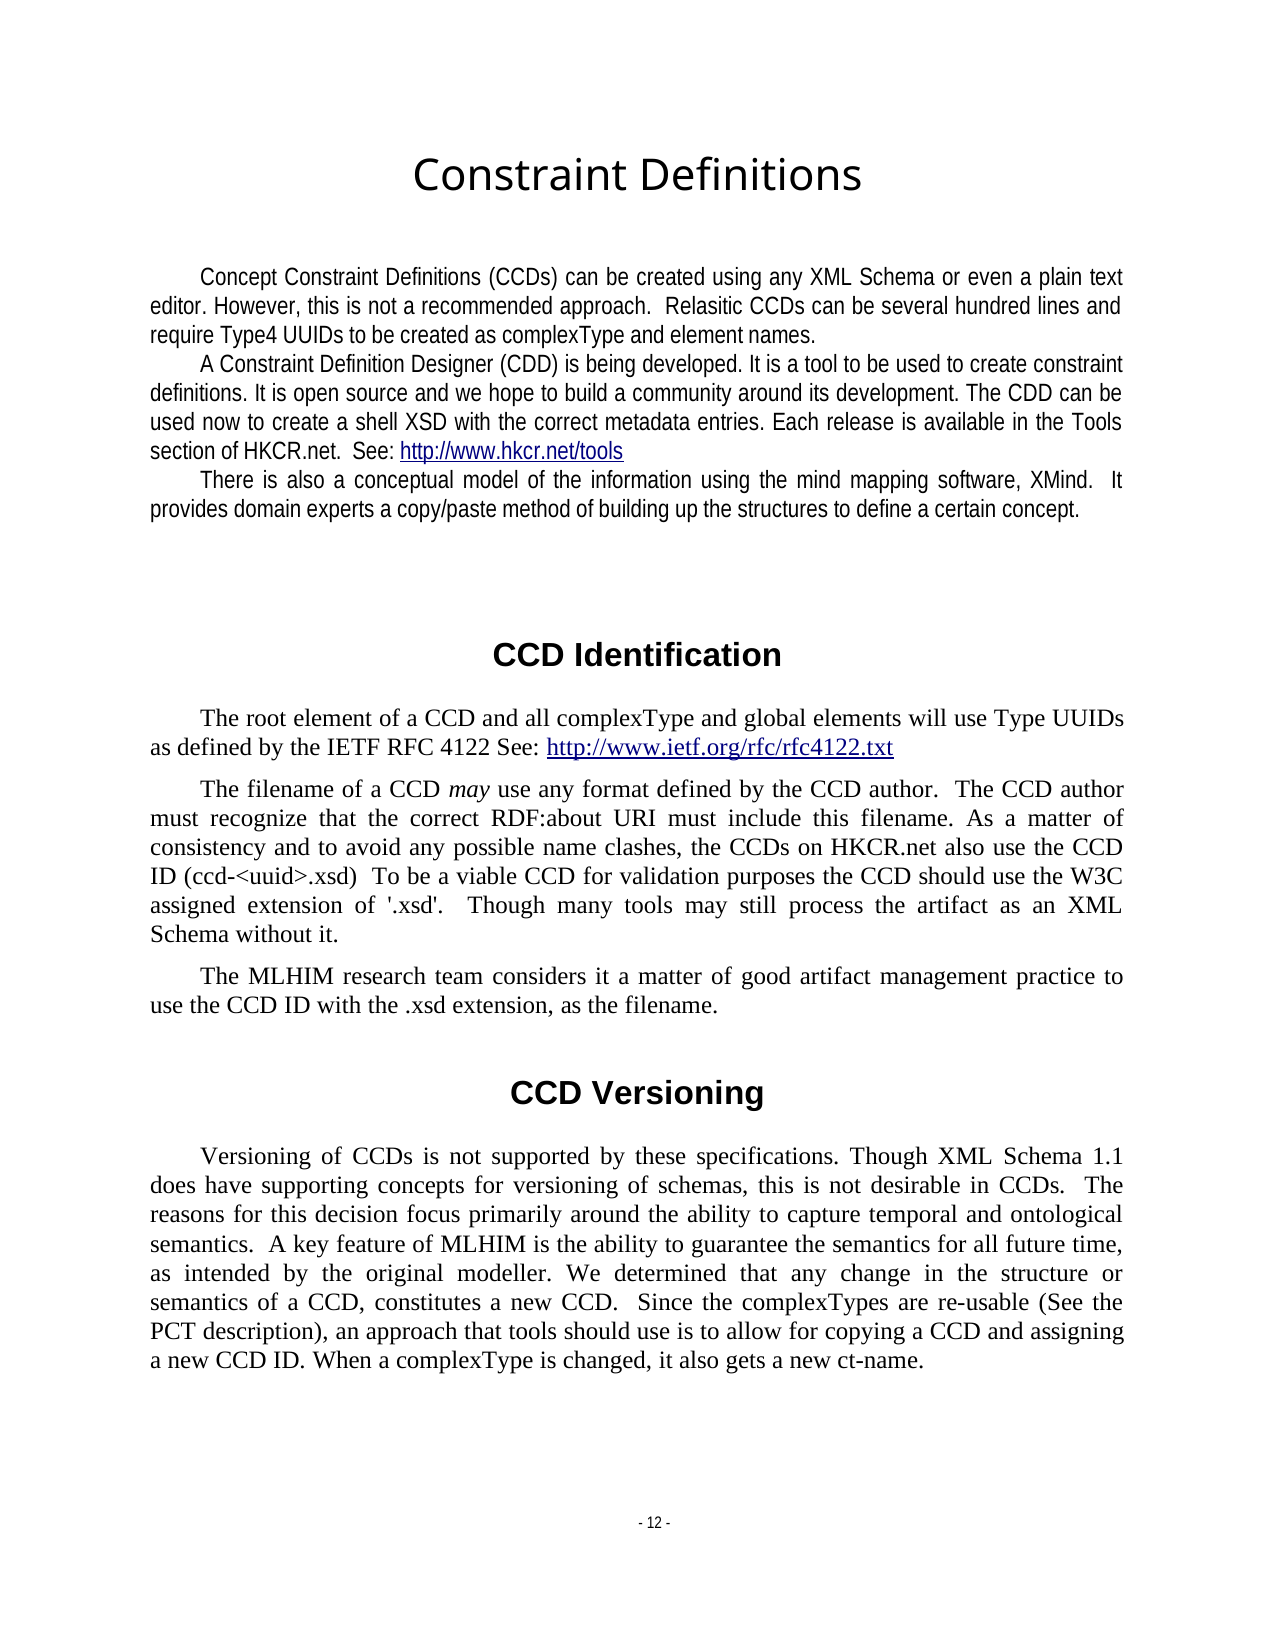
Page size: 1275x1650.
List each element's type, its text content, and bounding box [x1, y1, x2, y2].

text There is also a conceptual model of the information using the mind mapping software, XMind. It provides domain experts a copy/paste method of building up the structures to define a certain concept. [150, 465, 1125, 523]
text The MLHIM research team considers it a matter of good artifact management practice to use the CCD ID with the .xsd extension, as the filename. [150, 961, 1125, 1019]
text Concept Constraint Definitions (CCDs) can be created using any XML Schema or even a plain text editor. However, this is not a recommended approach. Relasitic CCDs can be several hundred lines and require Type4 UUIDs to be created as complexType and element names. [150, 262, 1125, 349]
text A Constraint Definition Designer (CDD) is being developed. It is a tool to be used to create constraint definitions. It is open source and we hope to build a community around its development. The CDD can be used now to create a shell XSD with the correct metadata entries. Each release is available in the Tools section of HKCR.net. See: http://www.hkcr.net/tools [150, 349, 1125, 465]
subtitle Constraint Definitions [150, 143, 1125, 203]
text The filename of a CCD may use any format defined by the CCD author. The CCD author must recognize that the correct RDF:about URI must include this filename. As a matter of consistency and to avoid any possible name clashes, the CCDs on HKCR.net also use the CCD ID (ccd-<uuid>.xsd) To be a viable CCD for validation purposes the CCD should use the W3C assigned extension of '.xsd'. Though many tools may still process the artifact as an XML Schema without it. [150, 774, 1125, 948]
text The root element of a CCD and all complexType and global elements will use Type UUIDs as defined by the IETF RFC 4122 See: http://www.ietf.org/rfc/rfc4122.txt [150, 703, 1125, 761]
text Versioning of CCDs is not supported by these specifications. Though XML Schema 1.1 does have supporting concepts for versioning of schemas, this is not desirable in CCDs. The reasons for this decision focus primarily around the ability to capture temporal and ontological semantics. A key feature of MLHIM is the ability to guarantee the semantics for all future time, as intended by the original modeller. We determined that any change in the structure or semantics of a CCD, constitutes a new CCD. Since the complexTypes are re-usable (See the PCT description), an approach that tools should use is to allow for copying a CCD and assigning a new CCD ID. When a complexType is changed, it also gets a new ct-name. [150, 1141, 1125, 1374]
subtitle CCD Versioning [150, 1073, 1125, 1111]
subtitle CCD Identification [150, 634, 1125, 673]
